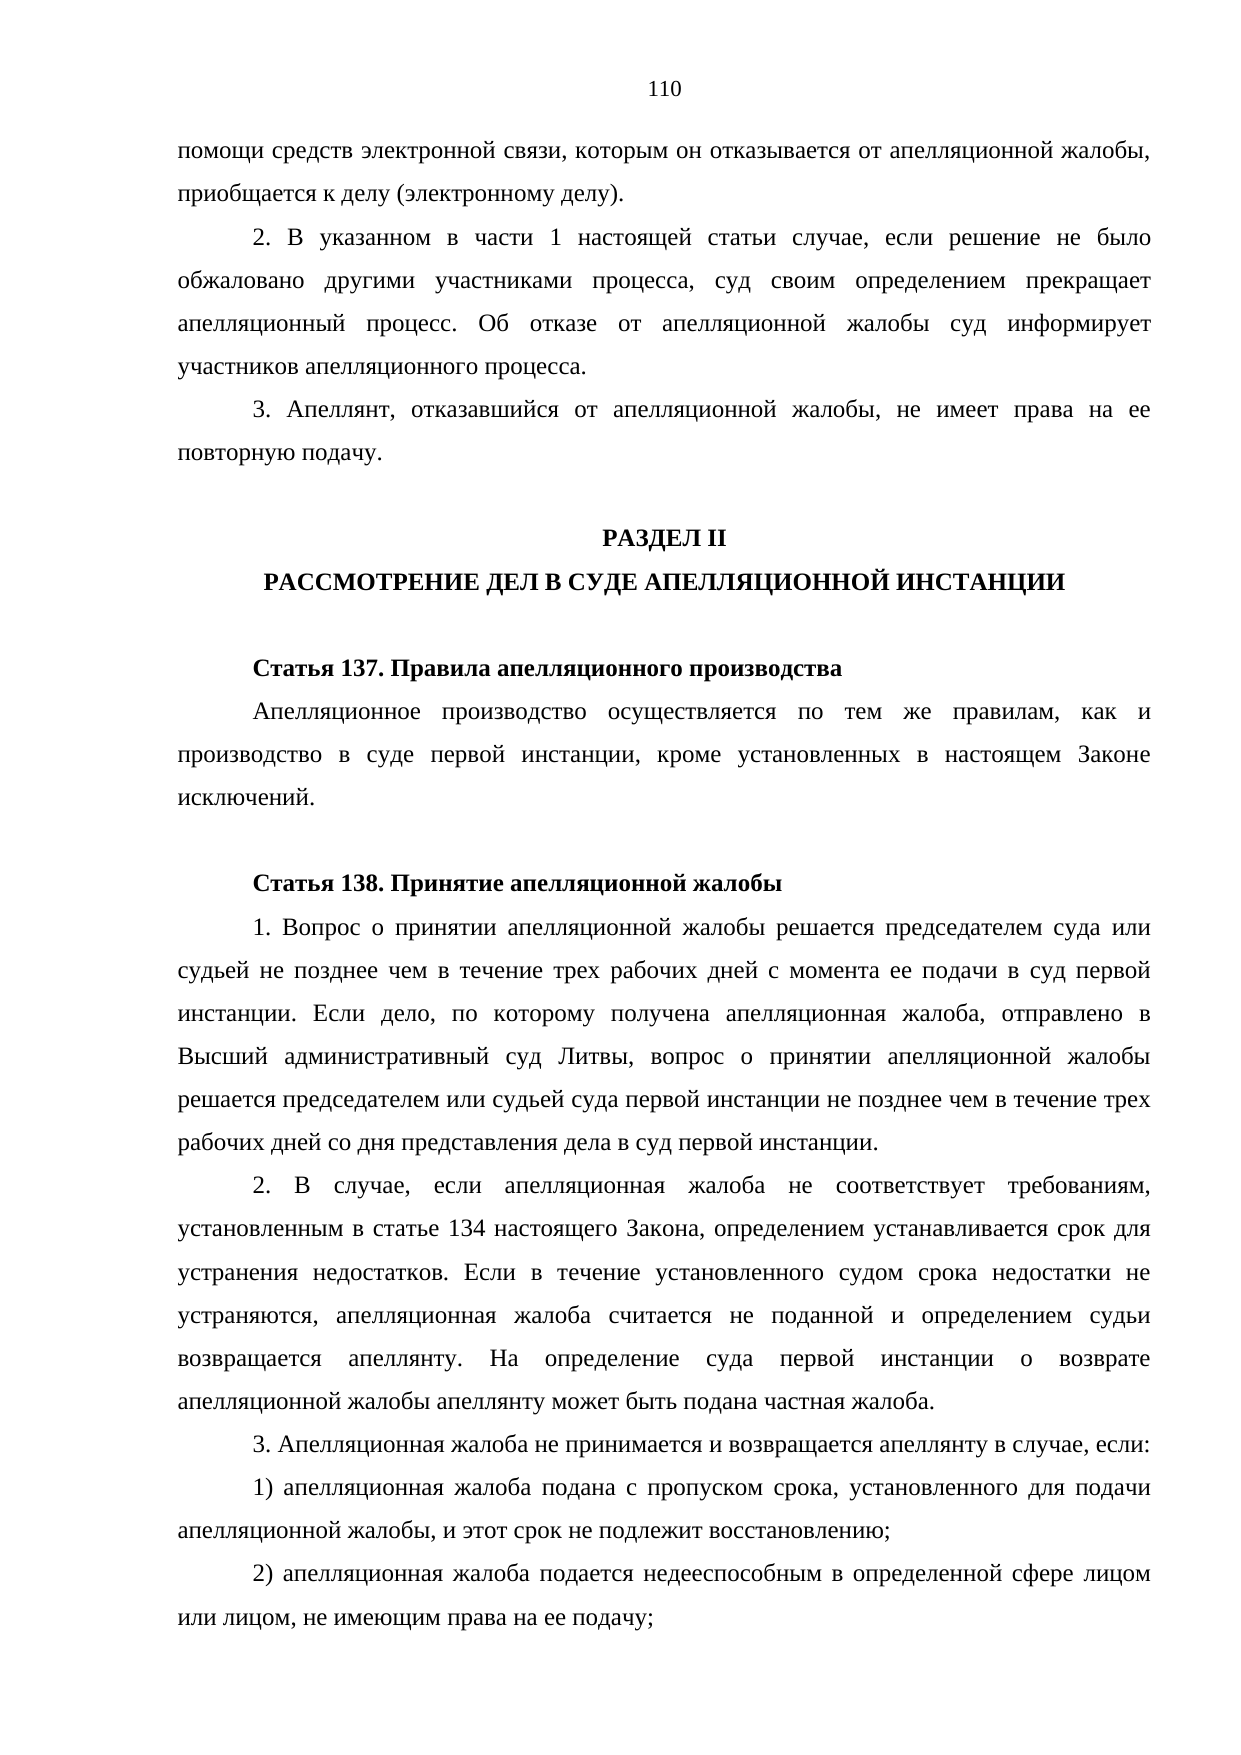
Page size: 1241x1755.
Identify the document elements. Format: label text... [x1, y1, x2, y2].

text 1) апелляционная жалоба подана с пропуском срока, установленного для подачи апелляционной жалобы, и этот срок не подлежит восстановлению; [177, 1472, 1152, 1544]
text РАССМОТРЕНИЕ ДЕЛ В СУДЕ АПЕЛЛЯЦИОННОЙ ИНСТАНЦИИ [177, 567, 1152, 595]
text Статья 138. Принятие апелляционной жалобы [177, 868, 1152, 897]
text 3. Апелляционная жалоба не принимается и возвращается апеллянту в случае, если: [177, 1429, 1152, 1458]
text 2) апелляционная жалоба подается недееспособным в определенной сфере лицом или лицом, не имеющим права на ее подачу; [177, 1558, 1152, 1630]
text 3. Апеллянт, отказавшийся от апелляционной жалобы, не имеет права на ее повторную подачу. [177, 394, 1152, 466]
text РАЗДЕЛ II [177, 523, 1152, 552]
text помощи средств электронной связи, которым он отказывается от апелляционной жалобы, приобщается к делу (электронному делу). [177, 135, 1152, 207]
text 1. Вопрос о принятии апелляционной жалобы решается председателем суда или судьей не позднее чем в течение трех рабочих дней с момента ее подачи в суд первой инстанции. Если дело, по которому получена апелляционная жалоба, отправлено в Высший административный суд Литвы, вопрос о принятии апелляционной жалобы решается председателем или судьей суда первой инстанции не позднее чем в течение трех рабочих дней со дня представления дела в суд первой инстанции. [177, 912, 1152, 1156]
text 2. В случае, если апелляционная жалоба не соответствует требованиям, установленным в статье 134 настоящего Закона, определением устанавливается срок для устранения недостатков. Если в течение установленного судом срока недостатки не устраняются, апелляционная жалоба считается не поданной и определением судьи возвращается апеллянту. На определение суда первой инстанции о возврате апелляционной жалобы апеллянту может быть подана частная жалоба. [177, 1170, 1152, 1415]
text 2. В указанном в части 1 настоящей статьи случае, если решение не было обжаловано другими участниками процесса, суд своим определением прекращает апелляционный процесс. Об отказе от апелляционной жалобы суд информирует участников апелляционного процесса. [177, 222, 1152, 380]
text Статья 137. Правила апелляционного производства [177, 653, 1152, 682]
text Апелляционное производство осуществляется по тем же правилам, как и производство в суде первой инстанции, кроме установленных в настоящем Законе исключений. [177, 696, 1152, 811]
